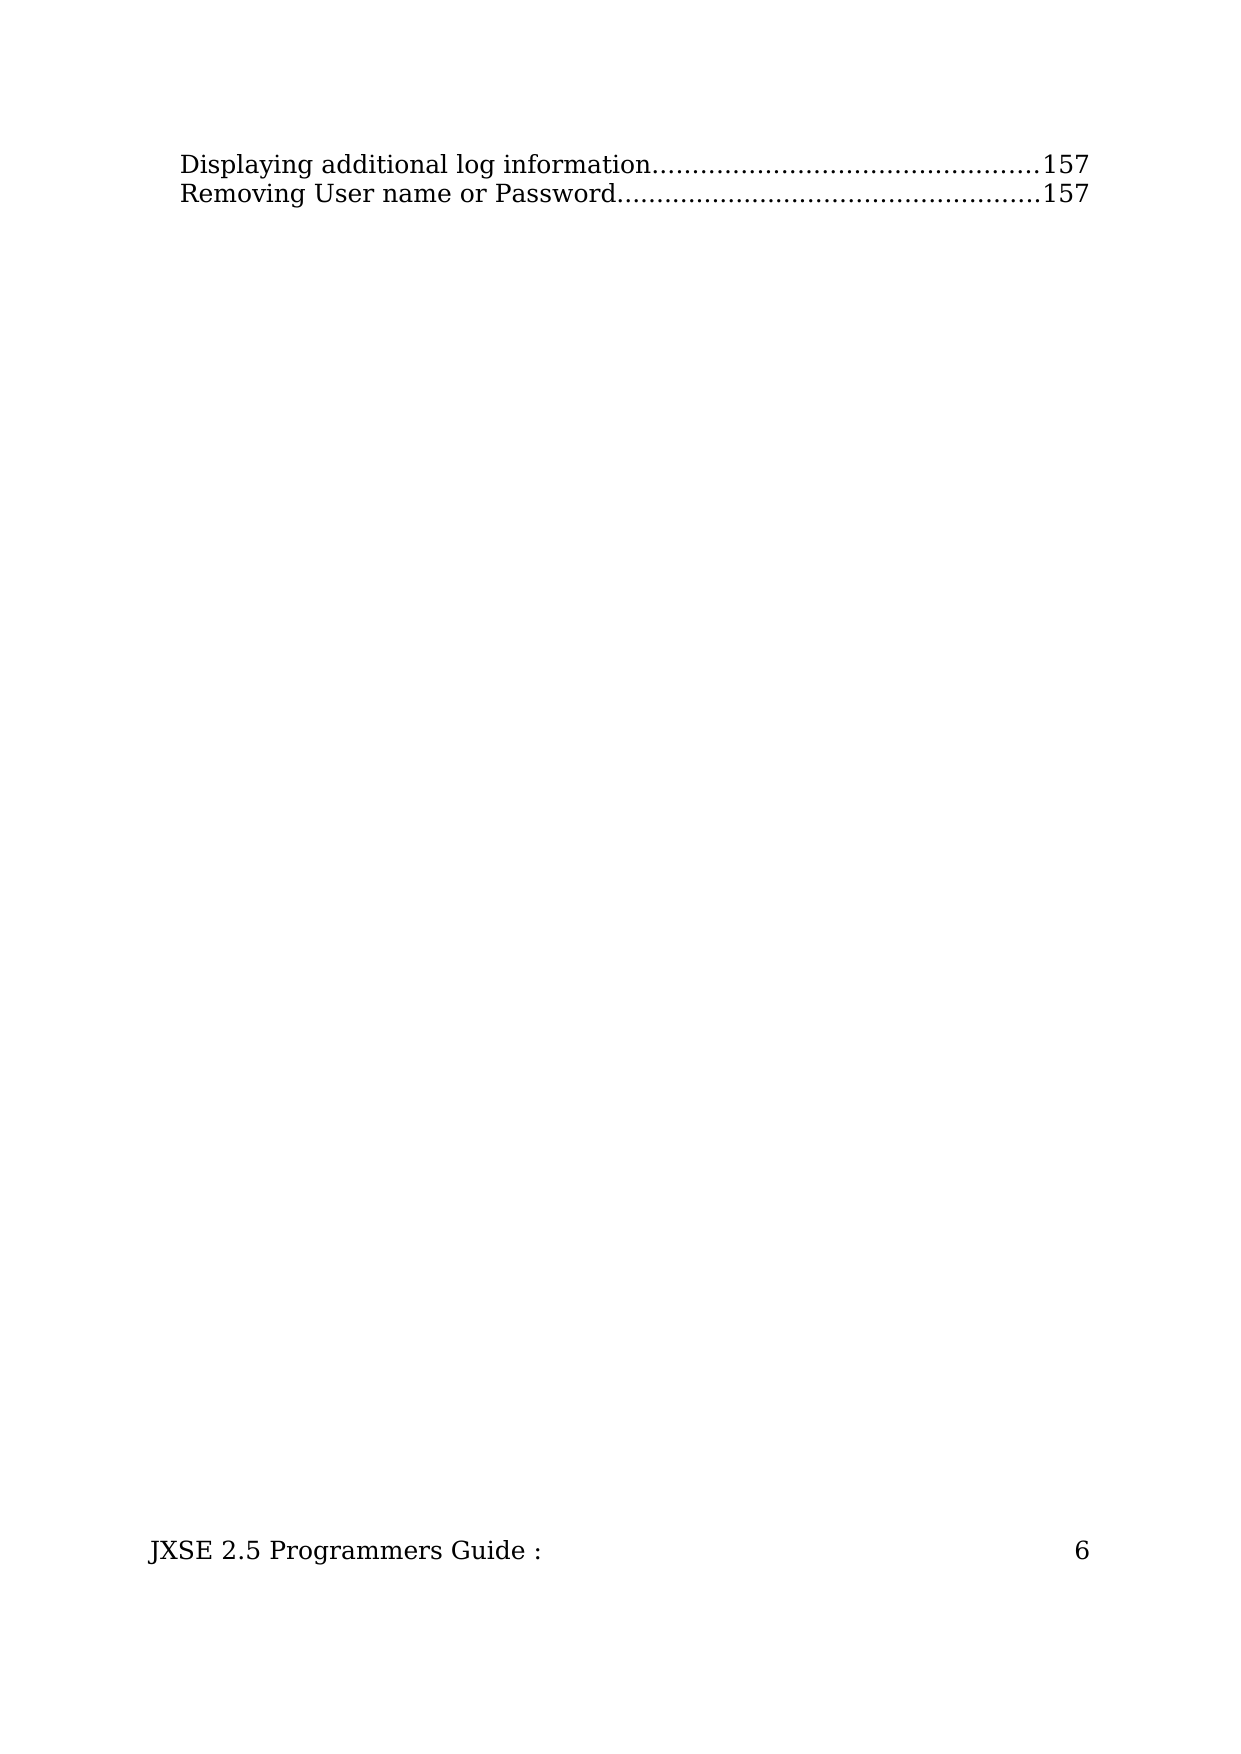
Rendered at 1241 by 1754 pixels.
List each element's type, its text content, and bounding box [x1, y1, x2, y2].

text Displaying additional log information 157 [179, 150, 1090, 179]
text Removing User name or Password 157 [179, 179, 1090, 208]
